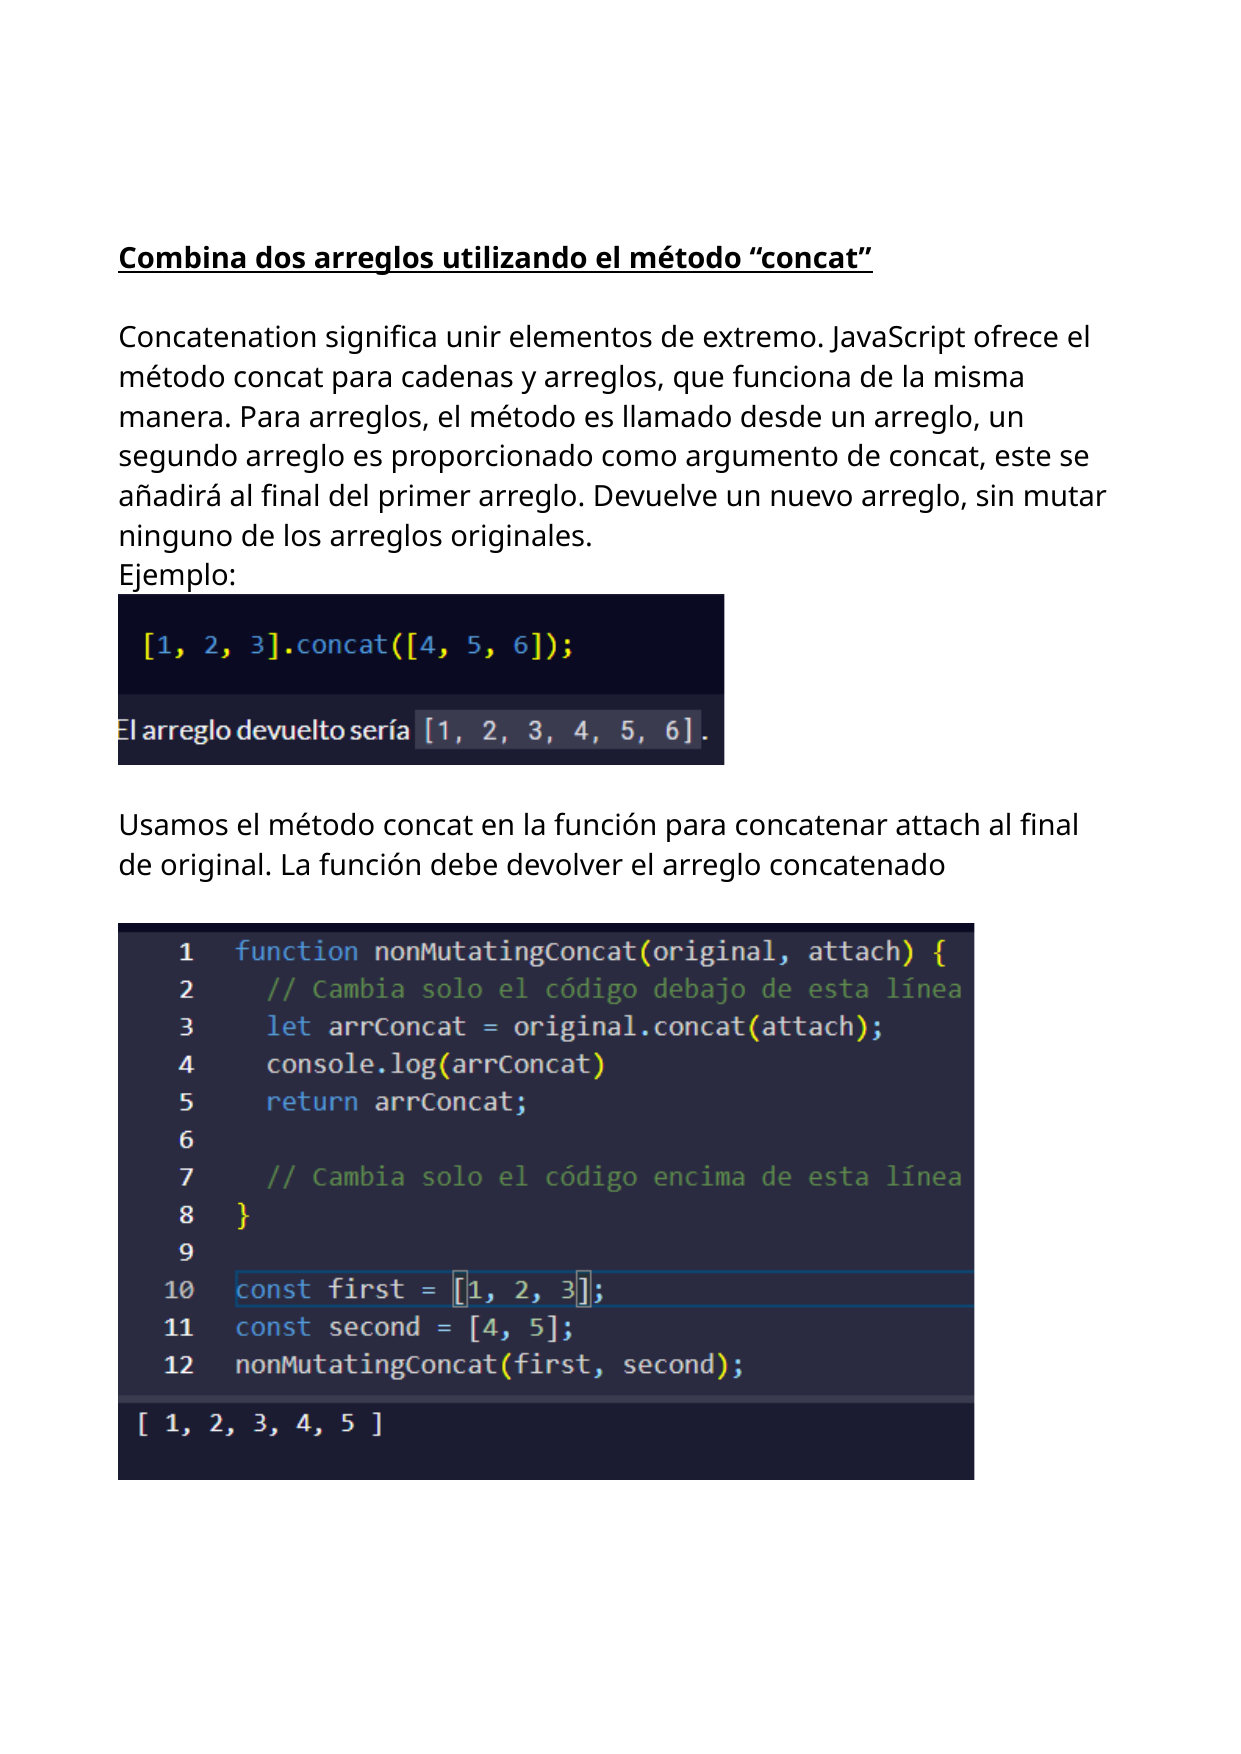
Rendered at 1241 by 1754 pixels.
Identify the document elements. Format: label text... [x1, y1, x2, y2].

text Usamos el método concat en la función para concatenar attach al final de original. La función debe devolver el arreglo concatenado [118, 804, 1122, 884]
text Combina dos arreglos utilizando el método “concat” [118, 237, 1122, 277]
text Ejemplo: [118, 555, 1122, 594]
text Concatenation significa unir elementos de extremo. JavaScript ofrece el método concat para cadenas y arreglos, que funciona de la misma manera. Para arreglos, el método es llamado desde un arreglo, un segundo arreglo es proporcionado como argumento de concat, este se añadirá al final del primer arreglo. Devuelve un nuevo arreglo, sin mutar ninguno de los arreglos originales. [118, 317, 1122, 555]
